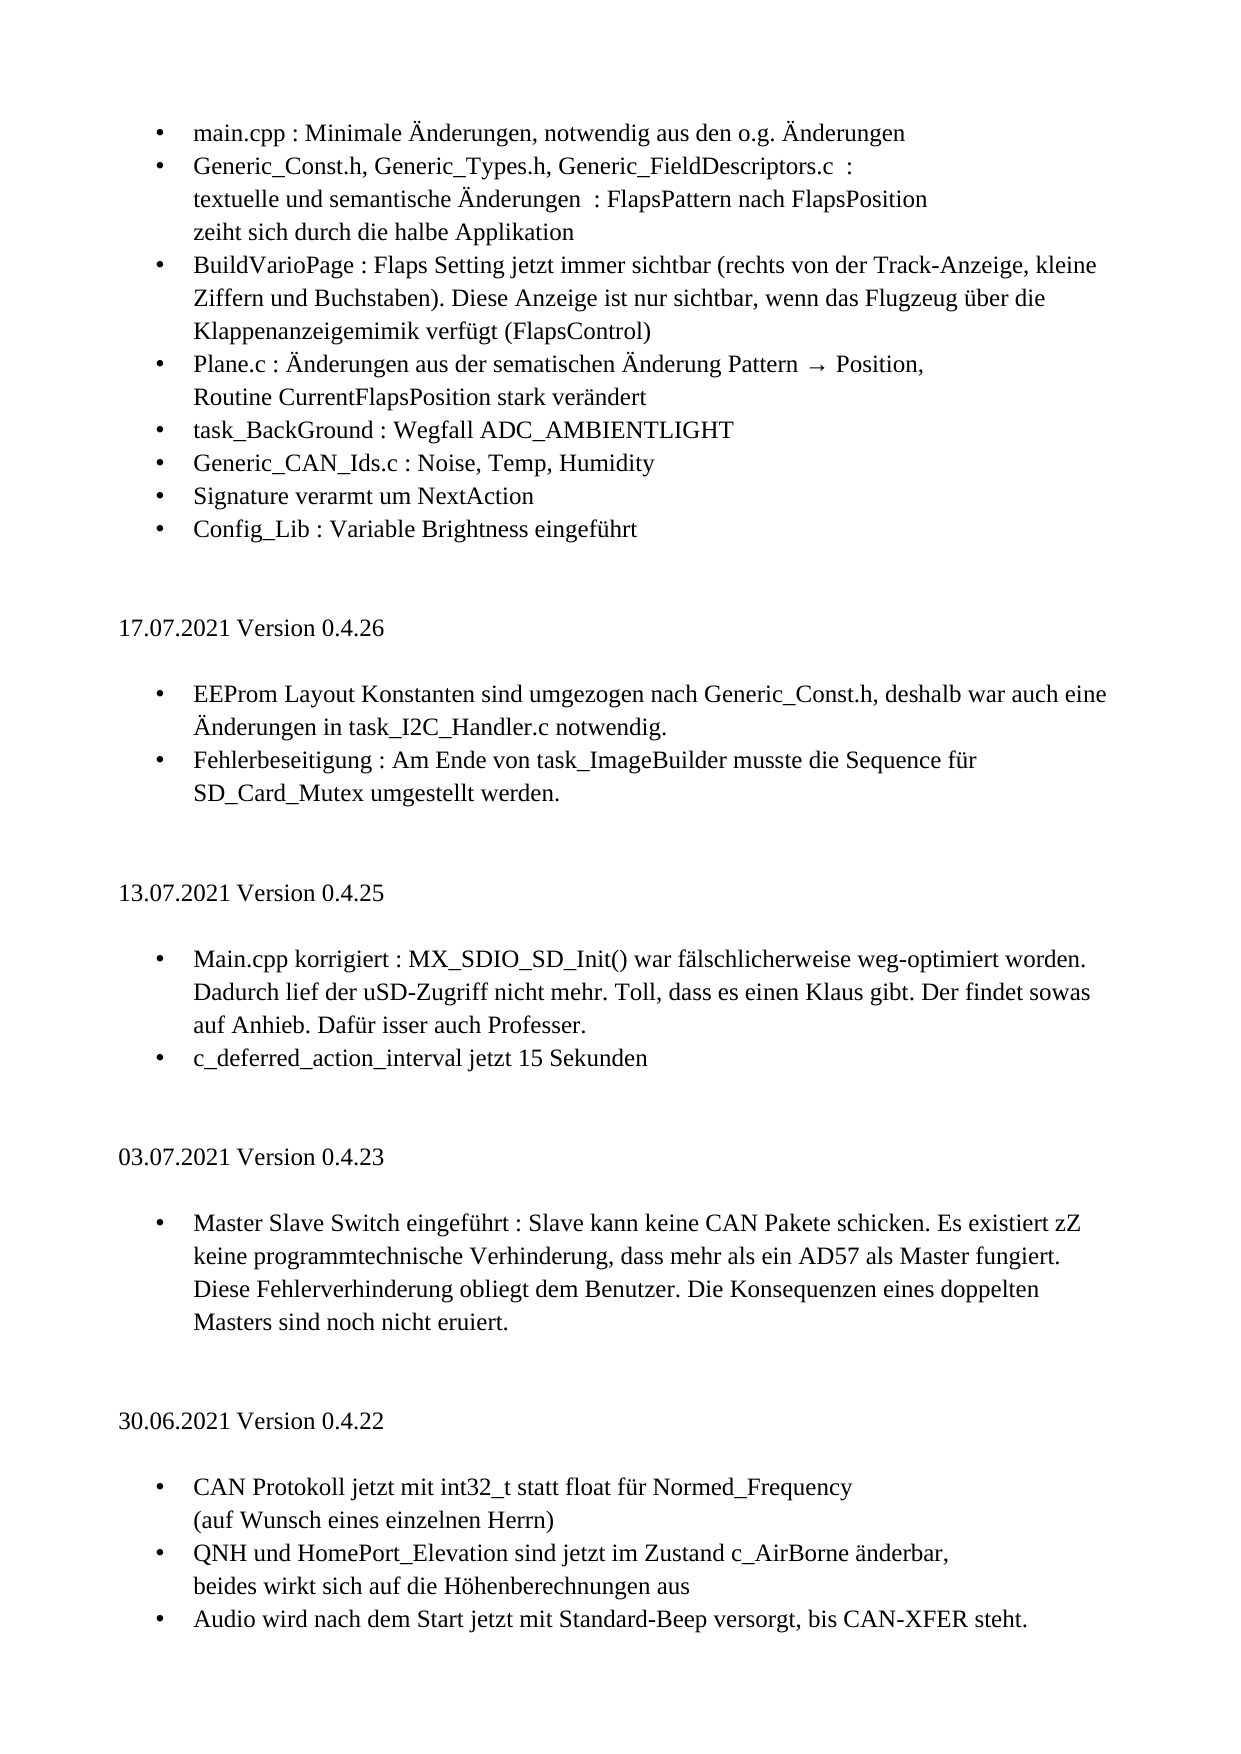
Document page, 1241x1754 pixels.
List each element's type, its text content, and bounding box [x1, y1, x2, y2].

list Generic_Const.h, Generic_Types.h, Generic_FieldDescriptors.c : textuelle und semantische Änderungen : FlapsPattern nach FlapsPosition zeiht sich durch die halbe Applikation [156, 151, 1122, 246]
list QNH und HomePort_Elevation sind jetzt im Zustand c_AirBorne änderbar, beides wirkt sich auf die Höhenberechnungen aus [156, 1538, 1122, 1600]
list task_BackGround : Wegfall ADC_AMBIENTLIGHT [156, 415, 1122, 444]
list CAN Protokoll jetzt mit int32_t statt float für Normed_Frequency (auf Wunsch eines einzelnen Herrn) [156, 1472, 1122, 1534]
list Master Slave Switch eingeführt : Slave kann keine CAN Pakete schicken. Es existiert zZ keine programmtechnische Verhinderung, dass mehr als ein AD57 als Master fungiert. Diese Fehlerverhinderung obliegt dem Benutzer. Die Konsequenzen eines doppelten Masters sind noch nicht eruiert. [156, 1208, 1122, 1336]
list c_deferred_action_interval jetzt 15 Sekunden [156, 1043, 1122, 1137]
text 17.07.2021 Version 0.4.26 [118, 580, 1122, 642]
list Main.cpp korrigiert : MX_SDIO_SD_Init() war fälschlicherweise weg-optimiert worden. Dadurch lief der uSD-Zugriff nicht mehr. Toll, dass es einen Klaus gibt. Der findet sowas auf Anhieb. Dafür isser auch Professer. [156, 944, 1122, 1038]
list Audio wird nach dem Start jetzt mit Standard-Beep versorgt, bis CAN-XFER steht. [156, 1604, 1122, 1633]
list Fehlerbeseitigung : Am Ende von task_ImageBuilder musste die Sequence für SD_Card_Mutex umgestellt werden. [156, 746, 1122, 840]
text 13.07.2021 Version 0.4.25 [118, 878, 1122, 906]
list main.cpp : Minimale Änderungen, notwendig aus den o.g. Änderungen [156, 118, 1122, 147]
text 30.06.2021 Version 0.4.22 [118, 1406, 1122, 1435]
list EEProm Layout Konstanten sind umgezogen nach Generic_Const.h, deshalb war auch eine Änderungen in task_I2C_Handler.c notwendig. [156, 679, 1122, 741]
list Signature verarmt um NextAction [156, 481, 1122, 510]
list Plane.c : Änderungen aus der sematischen Änderung Pattern → Position, Routine CurrentFlapsPosition stark verändert [156, 349, 1122, 411]
text 03.07.2021 Version 0.4.23 [118, 1142, 1122, 1171]
list Generic_CAN_Ids.c : Noise, Temp, Humidity [156, 448, 1122, 477]
list BuildVarioPage : Flaps Setting jetzt immer sichtbar (rechts von der Track-Anzeige, kleine Ziffern und Buchstaben). Diese Anzeige ist nur sichtbar, wenn das Flugzeug über die Klappenanzeigemimik verfügt (FlapsControl) [156, 250, 1122, 345]
list Config_Lib : Variable Brightness eingeführt [156, 514, 1122, 543]
